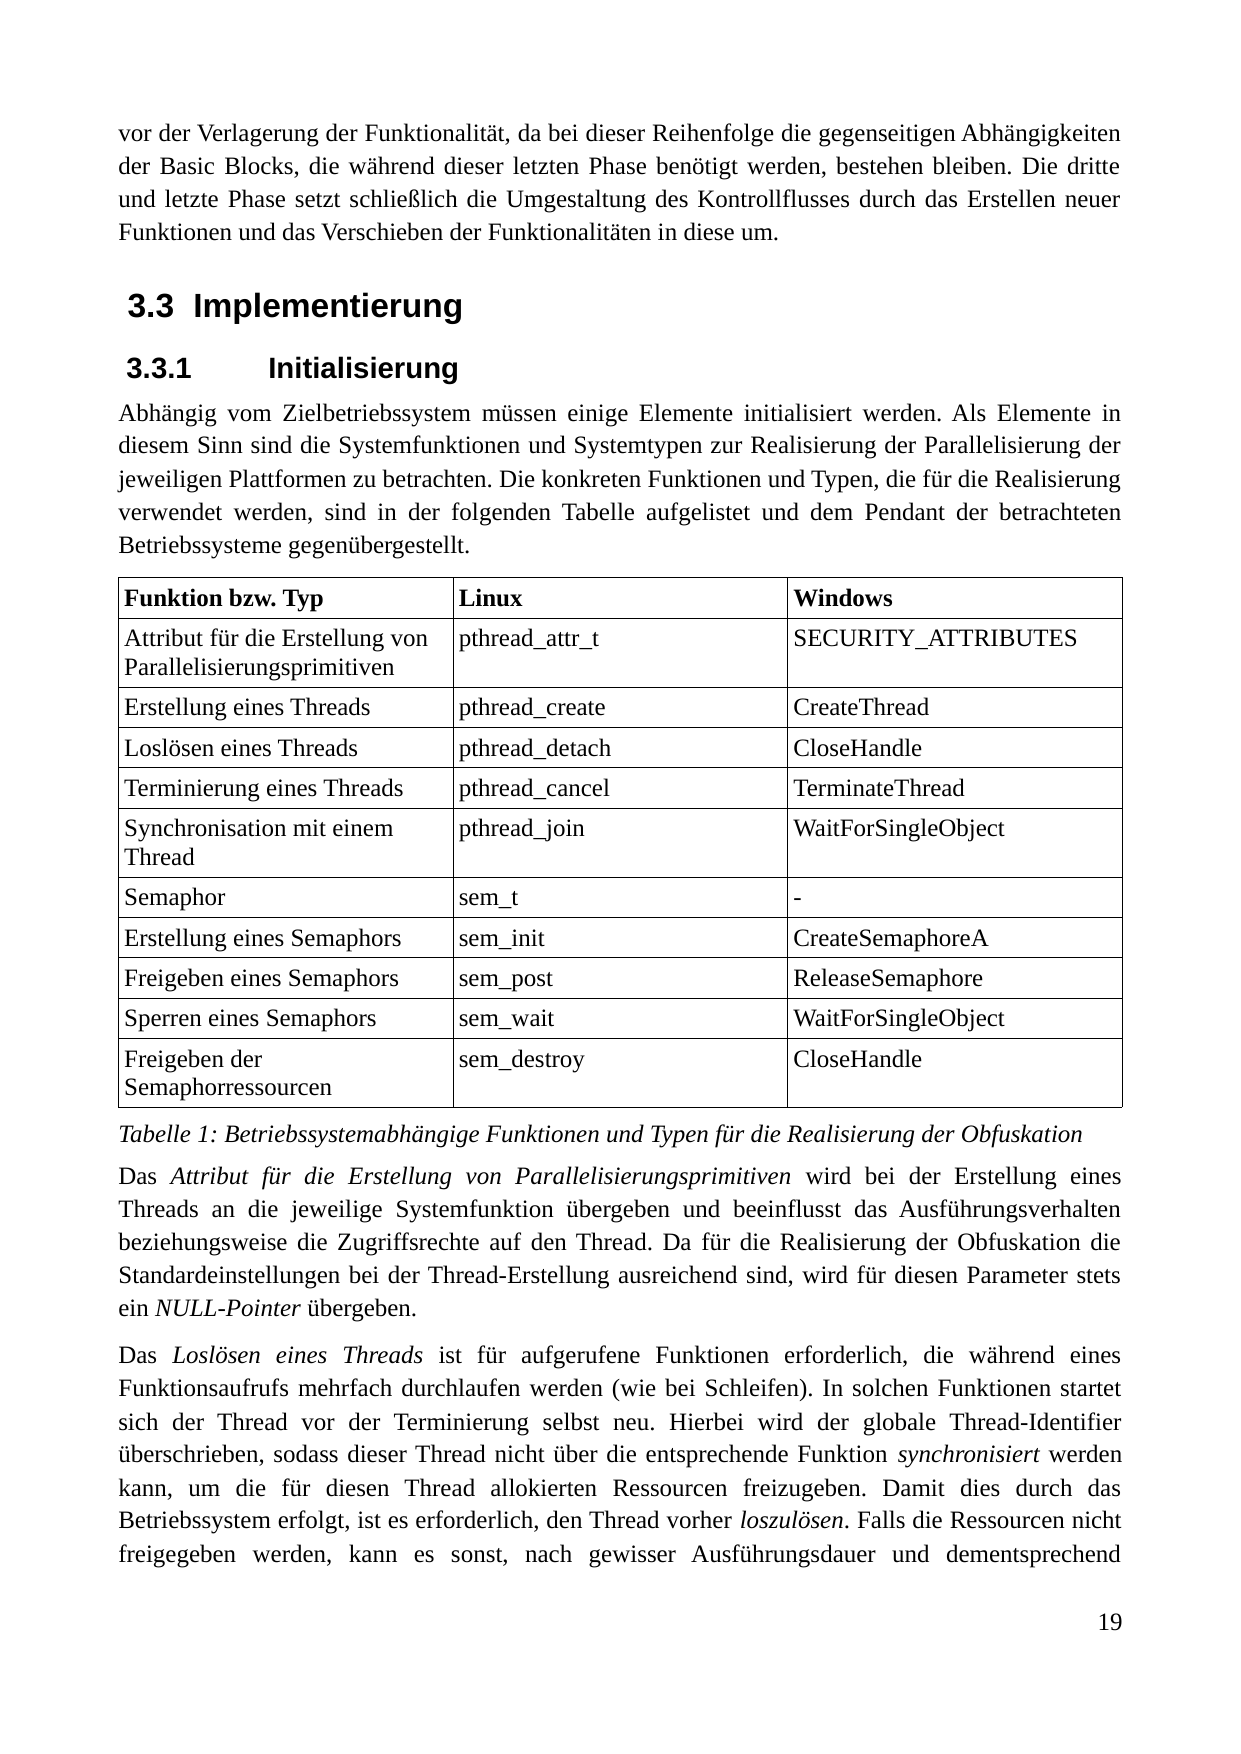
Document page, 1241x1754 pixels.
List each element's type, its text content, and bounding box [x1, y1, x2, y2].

table_cell pthread_detach [454, 728, 787, 767]
table_cell sem_init [454, 918, 787, 957]
text Das Loslösen eines Threads ist für aufgerufene Funktionen erforderlich, die während eines Funktionsaufrufs mehrfach durchlaufen werden (wie bei Schleifen). In solchen Funktionen startet sich der Thread vor der Terminierung selbst neu. Hierbei wird der globale Thread-Identifier überschrieben, sodass dieser Thread nicht über die entsprechende Funktion synchronisiert werden kann, um die für diesen Thread allokierten Ressourcen freizugeben. Damit dies durch das Betriebssystem erfolgt, ist es erforderlich, den Thread vorher loszulösen. Falls die Ressourcen nicht freigegeben werden, kann es sonst, nach gewisser Ausführungsdauer und dementsprechend [118, 1341, 1122, 1567]
subtitle Implementierung [118, 286, 1122, 324]
table_cell sem_post [454, 958, 787, 998]
table_cell WaitForSingleObject [788, 999, 1122, 1038]
table_cell Synchronisation mit einem Thread [119, 809, 453, 877]
table_cell pthread_cancel [454, 768, 787, 808]
table_cell CloseHandle [788, 728, 1122, 767]
table_header Funktion bzw. Typ [119, 578, 453, 618]
table_cell pthread_create [454, 688, 787, 727]
table_cell Sperren eines Semaphors [119, 999, 453, 1038]
table_cell pthread_attr_t [454, 619, 787, 687]
table_cell Freigeben eines Semaphors [119, 958, 453, 998]
table_cell SECURITY_ATTRIBUTES [788, 619, 1122, 687]
table_cell sem_wait [454, 999, 787, 1038]
subtitle Initialisierung [118, 351, 1122, 385]
table_cell WaitForSingleObject [788, 809, 1122, 877]
table_cell CloseHandle [788, 1039, 1122, 1107]
table_cell Terminierung eines Threads [119, 768, 453, 808]
table_header Windows [788, 578, 1122, 618]
table_cell Semaphor [119, 878, 453, 917]
text Tabelle 1: Betriebssystemabhängige Funktionen und Typen für die Realisierung der Obfuskation [118, 1119, 1122, 1148]
table_cell - [788, 878, 1122, 917]
table_cell Freigeben der Semaphorressourcen [119, 1039, 453, 1107]
text Abhängig vom Zielbetriebssystem müssen einige Elemente initialisiert werden. Als Elemente in diesem Sinn sind die Systemfunktionen und Systemtypen zur Realisierung der Parallelisierung der jeweiligen Plattformen zu betrachten. Die konkreten Funktionen und Typen, die für die Realisierung verwendet werden, sind in der folgenden Tabelle aufgelistet und dem Pendant der betrachteten Betriebssysteme gegenübergestellt. [118, 398, 1122, 558]
table_cell Loslösen eines Threads [119, 728, 453, 767]
text Das Attribut für die Erstellung von Parallelisierungsprimitiven wird bei der Erstellung eines Threads an die jeweilige Systemfunktion übergeben und beeinflusst das Ausführungsverhalten beziehungsweise die Zugriffsrechte auf den Thread. Da für die Realisierung der Obfuskation die Standardeinstellungen bei der Thread-Erstellung ausreichend sind, wird für diesen Parameter stets ein NULL-Pointer übergeben. [118, 1161, 1122, 1322]
table_cell Erstellung eines Semaphors [119, 918, 453, 957]
table_cell Erstellung eines Threads [119, 688, 453, 727]
table_cell TerminateThread [788, 768, 1122, 808]
table_cell pthread_join [454, 809, 787, 877]
table_cell Attribut für die Erstellung von Parallelisierungsprimitiven [119, 619, 453, 687]
table_cell CreateThread [788, 688, 1122, 727]
table_cell CreateSemaphoreA [788, 918, 1122, 957]
table_cell ReleaseSemaphore [788, 958, 1122, 998]
table_cell sem_t [454, 878, 787, 917]
table_header Linux [454, 578, 787, 618]
text vor der Verlagerung der Funktionalität, da bei dieser Reihenfolge die gegenseitigen Abhängigkeiten der Basic Blocks, die während dieser letzten Phase benötigt werden, bestehen bleiben. Die dritte und letzte Phase setzt schließlich die Umgestaltung des Kontrollflusses durch das Erstellen neuer Funktionen und das Verschieben der Funktionalitäten in diese um. [118, 118, 1122, 246]
table_cell sem_destroy [454, 1039, 787, 1107]
